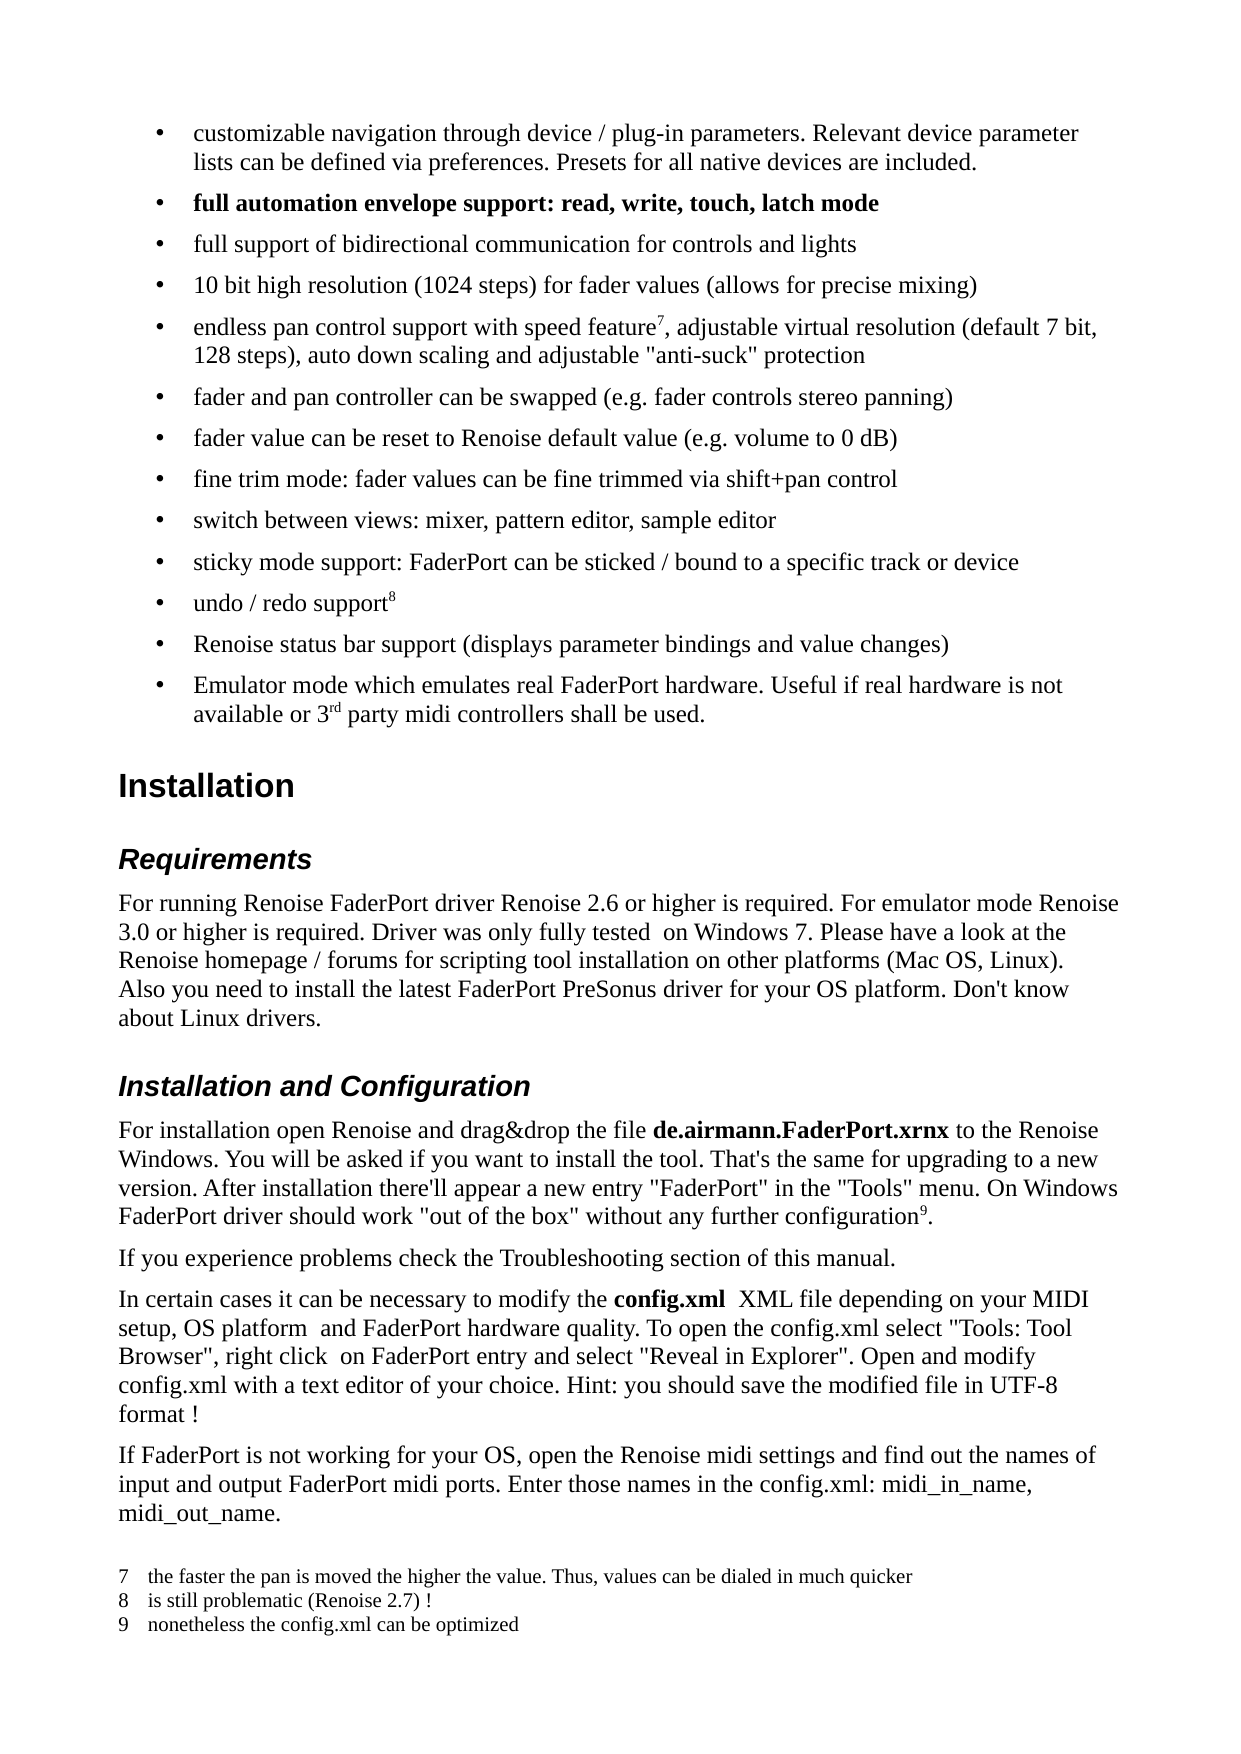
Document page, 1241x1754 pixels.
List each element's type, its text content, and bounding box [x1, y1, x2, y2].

list 10 bit high resolution (1024 steps) for fader values (allows for precise mixing) [156, 271, 1122, 299]
list the faster the pan is moved the higher the value. Thus, values can be dialed in much quicker [118, 1564, 1122, 1588]
text If FaderPort is not working for your OS, open the Renoise midi settings and find out the names of input and output FaderPort midi ports. Enter those names in the config.xml: midi_in_name, midi_out_name. [118, 1440, 1122, 1526]
list full support of bidirectional communication for controls and lights [156, 229, 1122, 258]
subtitle Installation and Configuration [118, 1069, 1122, 1103]
list endless pan control support with speed feature, adjustable virtual resolution (default 7 bit, 128 steps), auto down scaling and adjustable "anti-suck" protection [156, 312, 1122, 369]
text If you experience problems check the Troubleshooting section of this manual. [118, 1243, 1122, 1271]
subtitle Requirements [118, 842, 1122, 875]
list fader value can be reset to Renoise default value (e.g. volume to 0 dB) [156, 423, 1122, 452]
list full automation envelope support: read, write, touch, latch mode [156, 188, 1122, 217]
text For running Renoise FaderPort driver Renoise 2.6 or higher is required. For emulator mode Renoise 3.0 or higher is required. Driver was only fully tested on Windows 7. Please have a look at the Renoise homepage / forums for scripting tool installation on other platforms (Mac OS, Linux). Also you need to install the latest FaderPort PreSonus driver for your OS platform. Don't know about Linux drivers. [118, 888, 1122, 1032]
list is still problematic (Renoise 2.7) ! [118, 1588, 1122, 1612]
list switch between views: mixer, pattern editor, sample editor [156, 506, 1122, 534]
list fader and pan controller can be swapped (e.g. fader controls stereo panning) [156, 382, 1122, 411]
text For installation open Renoise and drag&drop the file de.airmann.FaderPort.xrnx to the Renoise Windows. You will be asked if you want to install the tool. That's the same for upgrading to a new version. After installation there'll appear a new entry "FaderPort" in the "Tools" menu. On Windows FaderPort driver should work "out of the box" without any further configuration. [118, 1115, 1122, 1230]
list fine trim mode: fader values can be fine trimmed via shift+pan control [156, 464, 1122, 493]
list Emulator mode which emulates real FaderPort hardware. Useful if real hardware is not available or 3rd party midi controllers shall be used. [156, 671, 1122, 728]
text In certain cases it can be necessary to modify the config.xml XML file depending on your MIDI setup, OS platform and FaderPort hardware quality. To open the config.xml select "Tools: Tool Browser", right click on FaderPort entry and select "Reveal in Explorer". Open and modify config.xml with a text editor of your choice. Hint: you should save the modified file in UTF-8 format ! [118, 1284, 1122, 1428]
list undo / redo support [156, 588, 1122, 617]
list customizable navigation through device / plug-in parameters. Relevant device parameter lists can be defined via preferences. Presets for all native devices are included. [156, 118, 1122, 176]
subtitle Installation [118, 766, 1122, 804]
text nonetheless the config.xml can be optimized [118, 1612, 1122, 1636]
list sticky mode support: FaderPort can be sticked / bound to a specific track or device [156, 547, 1122, 576]
list Renoise status bar support (displays parameter bindings and value changes) [156, 629, 1122, 658]
